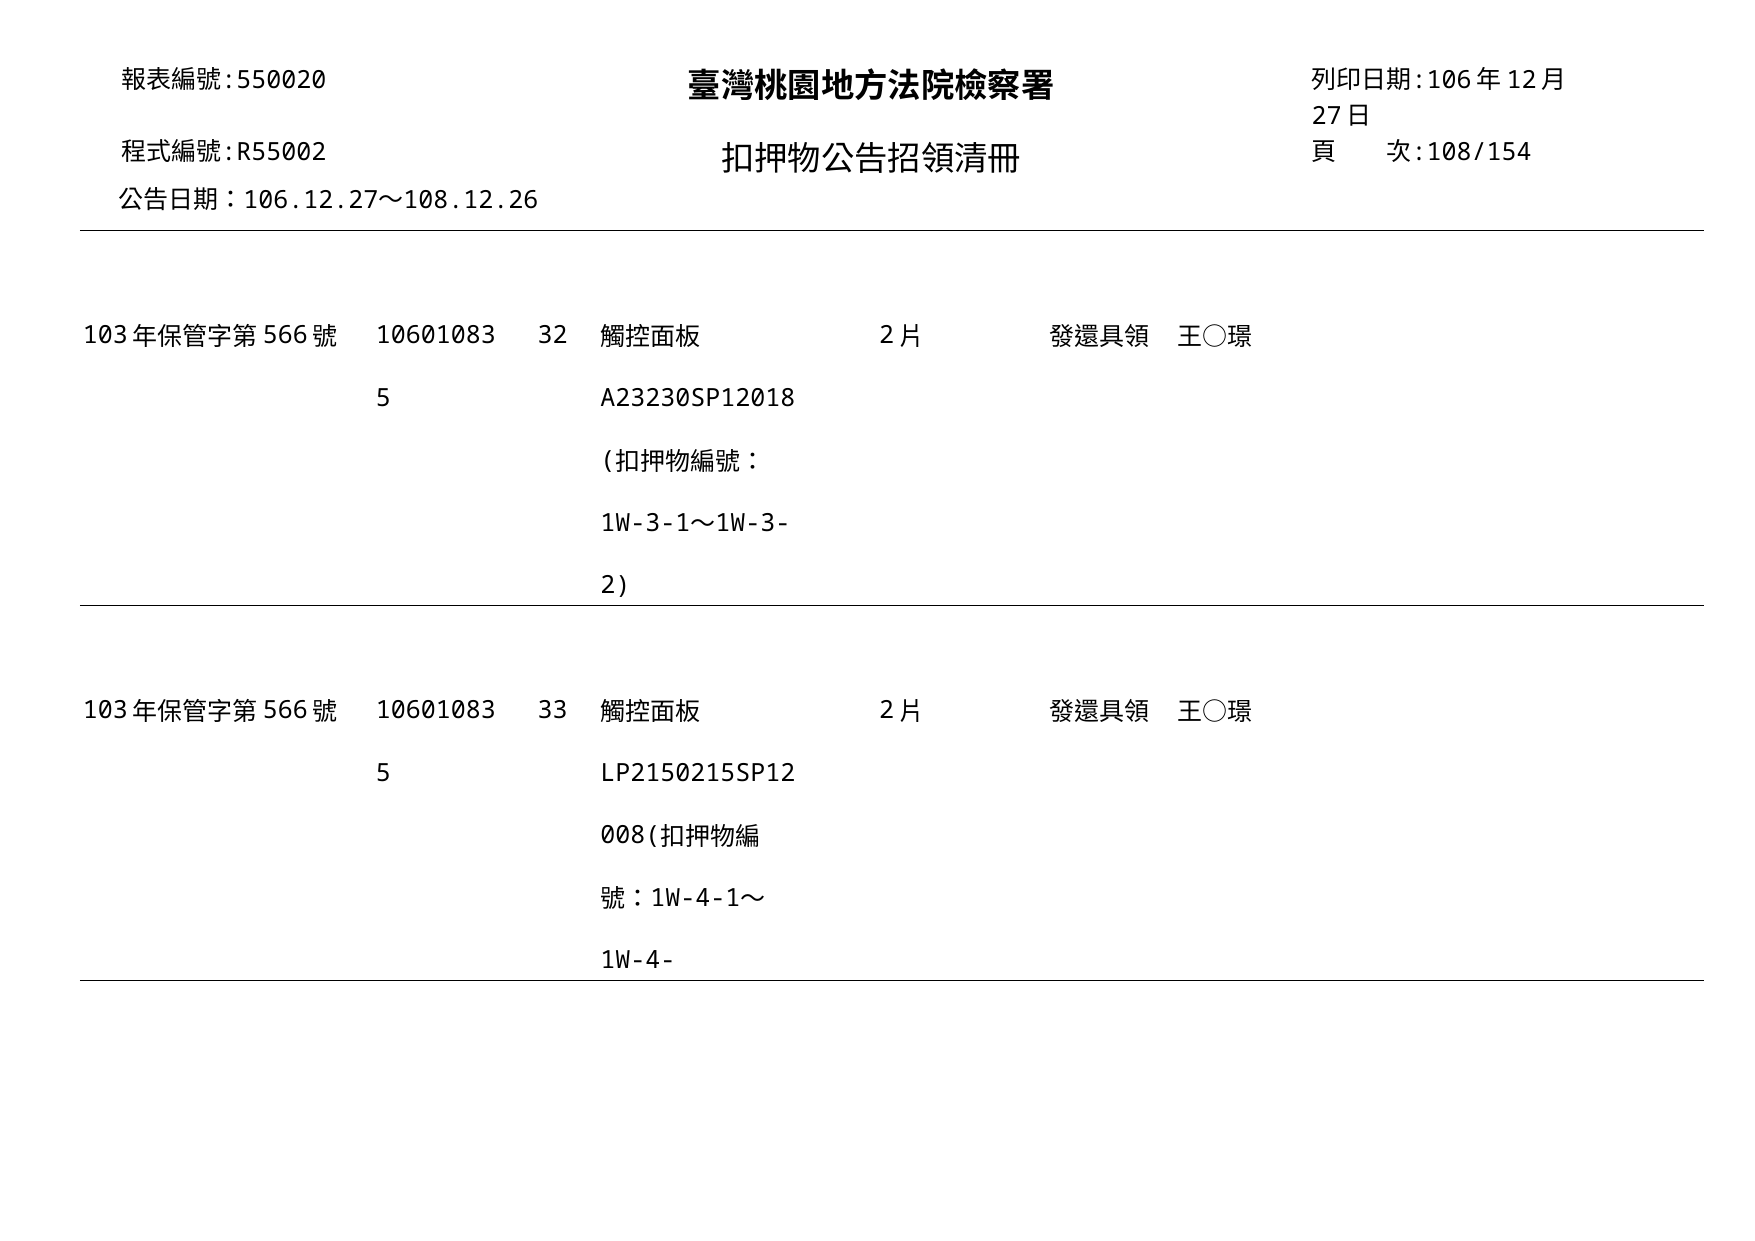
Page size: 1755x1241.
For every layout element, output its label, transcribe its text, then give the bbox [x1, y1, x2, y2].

table_cell [1317, 606, 1575, 980]
table_cell [927, 606, 1046, 980]
table_cell [1317, 231, 1575, 605]
table_cell 32 [507, 231, 597, 605]
table_cell 觸控面板A23230SP12018(扣押物編號：1W-3-1～1W-3-2) [597, 231, 807, 605]
table_cell 發還具領 [1046, 231, 1175, 605]
table_cell 103年保管字第566號 [80, 606, 373, 980]
table_cell 106010835 [373, 606, 507, 980]
table_cell 2片 [808, 231, 927, 605]
table_cell 33 [507, 606, 597, 980]
table_cell [927, 231, 1046, 605]
table_cell [1575, 606, 1704, 980]
table_cell 發還具領 [1046, 606, 1175, 980]
table_cell 103年保管字第566號 [80, 231, 373, 605]
table_cell 王○璟 [1175, 606, 1317, 980]
table_cell 106010835 [373, 231, 507, 605]
table_cell 觸控面板LP2150215SP12008(扣押物編號：1W-4-1～1W-4- [597, 606, 807, 980]
table_cell [1575, 231, 1704, 605]
table_cell 2片 [808, 606, 927, 980]
table_cell 王○璟 [1175, 231, 1317, 605]
